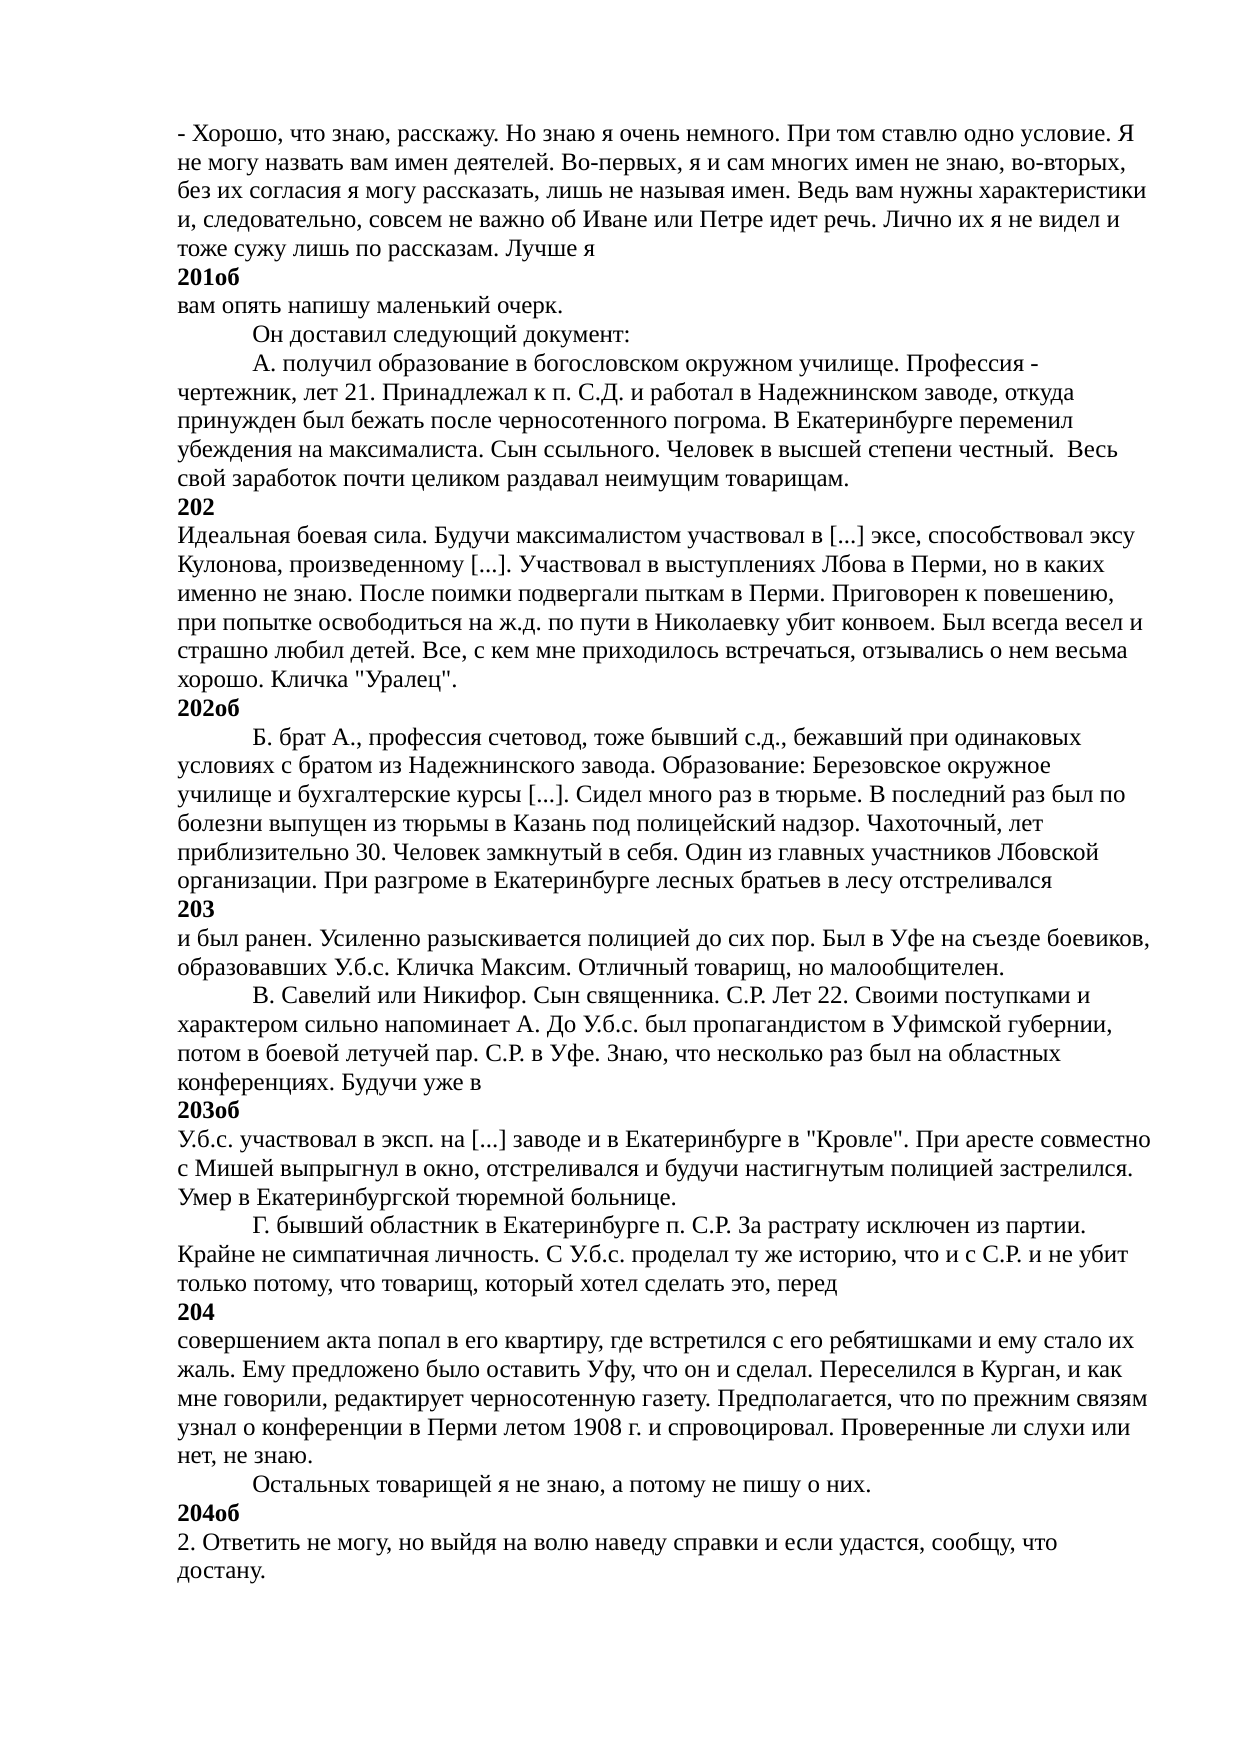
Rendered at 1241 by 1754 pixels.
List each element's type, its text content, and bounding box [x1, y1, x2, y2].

text 203 [177, 894, 1152, 923]
text 201об [177, 262, 1152, 291]
text Он доставил следующий документ: [177, 319, 1152, 348]
text - Хорошо, что знаю, расскажу. Но знаю я очень немного. При том ставлю одно условие. Я не могу назвать вам имен деятелей. Во-первых, я и сам многих имен не знаю, во-вторых, без их согласия я могу рассказать, лишь не называя имен. Ведь вам нужны характеристики и, следовательно, совсем не важно об Иване или Петре идет речь. Лично их я не видел и тоже сужу лишь по рассказам. Лучше я [177, 118, 1152, 262]
text и был ранен. Усиленно разыскивается полицией до сих пор. Был в Уфе на съезде боевиков, образовавших У.б.с. Кличка Максим. Отличный товарищ, но малообщителен. [177, 923, 1152, 981]
text совершением акта попал в его квартиру, где встретился с его ребятишками и ему стало их жаль. Ему предложено было оставить Уфу, что он и сделал. Переселился в Курган, и как мне говорили, редактирует черносотенную газету. Предполагается, что по прежним связям узнал о конференции в Перми летом 1908 г. и спровоцировал. Проверенные ли слухи или нет, не знаю. [177, 1326, 1152, 1469]
text 202об [177, 693, 1152, 722]
text А. получил образование в богословском окружном училище. Профессия - чертежник, лет 21. Принадлежал к п. С.Д. и работал в Надежнинском заводе, откуда принужден был бежать после черносотенного погрома. В Екатеринбурге переменил убеждения на максималиста. Сын ссыльного. Человек в высшей степени честный. Весь свой заработок почти целиком раздавал неимущим товарищам. [177, 348, 1152, 492]
text 202 [177, 492, 1152, 521]
text Г. бывший областник в Екатеринбурге п. С.Р. За растрату исключен из партии. Крайне не симпатичная личность. С У.б.с. проделал ту же историю, что и с С.Р. и не убит только потому, что товарищ, который хотел сделать это, перед [177, 1211, 1152, 1297]
text Б. брат А., профессия счетовод, тоже бывший с.д., бежавший при одинаковых условиях с братом из Надежнинского завода. Образование: Березовское окружное училище и бухгалтерские курсы [...]. Сидел много раз в тюрьме. В последний раз был по болезни выпущен из тюрьмы в Казань под полицейский надзор. Чахоточный, лет приблизительно 30. Человек замкнутый в себя. Один из главных участников Лбовской организации. При разгроме в Екатеринбурге лесных братьев в лесу отстреливался [177, 722, 1152, 894]
text 204об [177, 1498, 1152, 1527]
text 203об [177, 1096, 1152, 1124]
text вам опять напишу маленький очерк. [177, 291, 1152, 319]
text Остальных товарищей я не знаю, а потому не пишу о них. [177, 1469, 1152, 1498]
text У.б.с. участвовал в эксп. на [...] заводе и в Екатеринбурге в "Кровле". При аресте совместно с Мишей выпрыгнул в окно, отстреливался и будучи настигнутым полицией застрелился. Умер в Екатеринбургской тюремной больнице. [177, 1124, 1152, 1211]
text 204 [177, 1297, 1152, 1326]
text 2. Ответить не могу, но выйдя на волю наведу справки и если удастся, сообщу, что достану. [177, 1527, 1152, 1584]
text В. Савелий или Никифор. Сын священника. С.Р. Лет 22. Своими поступками и характером сильно напоминает А. До У.б.с. был пропагандистом в Уфимской губернии, потом в боевой летучей пар. С.Р. в Уфе. Знаю, что несколько раз был на областных конференциях. Будучи уже в [177, 981, 1152, 1096]
text Идеальная боевая сила. Будучи максималистом участвовал в [...] эксе, способствовал эксу Кулонова, произведенному [...]. Участвовал в выступлениях Лбова в Перми, но в каких именно не знаю. После поимки подвергали пыткам в Перми. Приговорен к повешению, при попытке освободиться на ж.д. по пути в Николаевку убит конвоем. Был всегда весел и страшно любил детей. Все, с кем мне приходилось встречаться, отзывались о нем весьма хорошо. Кличка "Уралец". [177, 521, 1152, 693]
